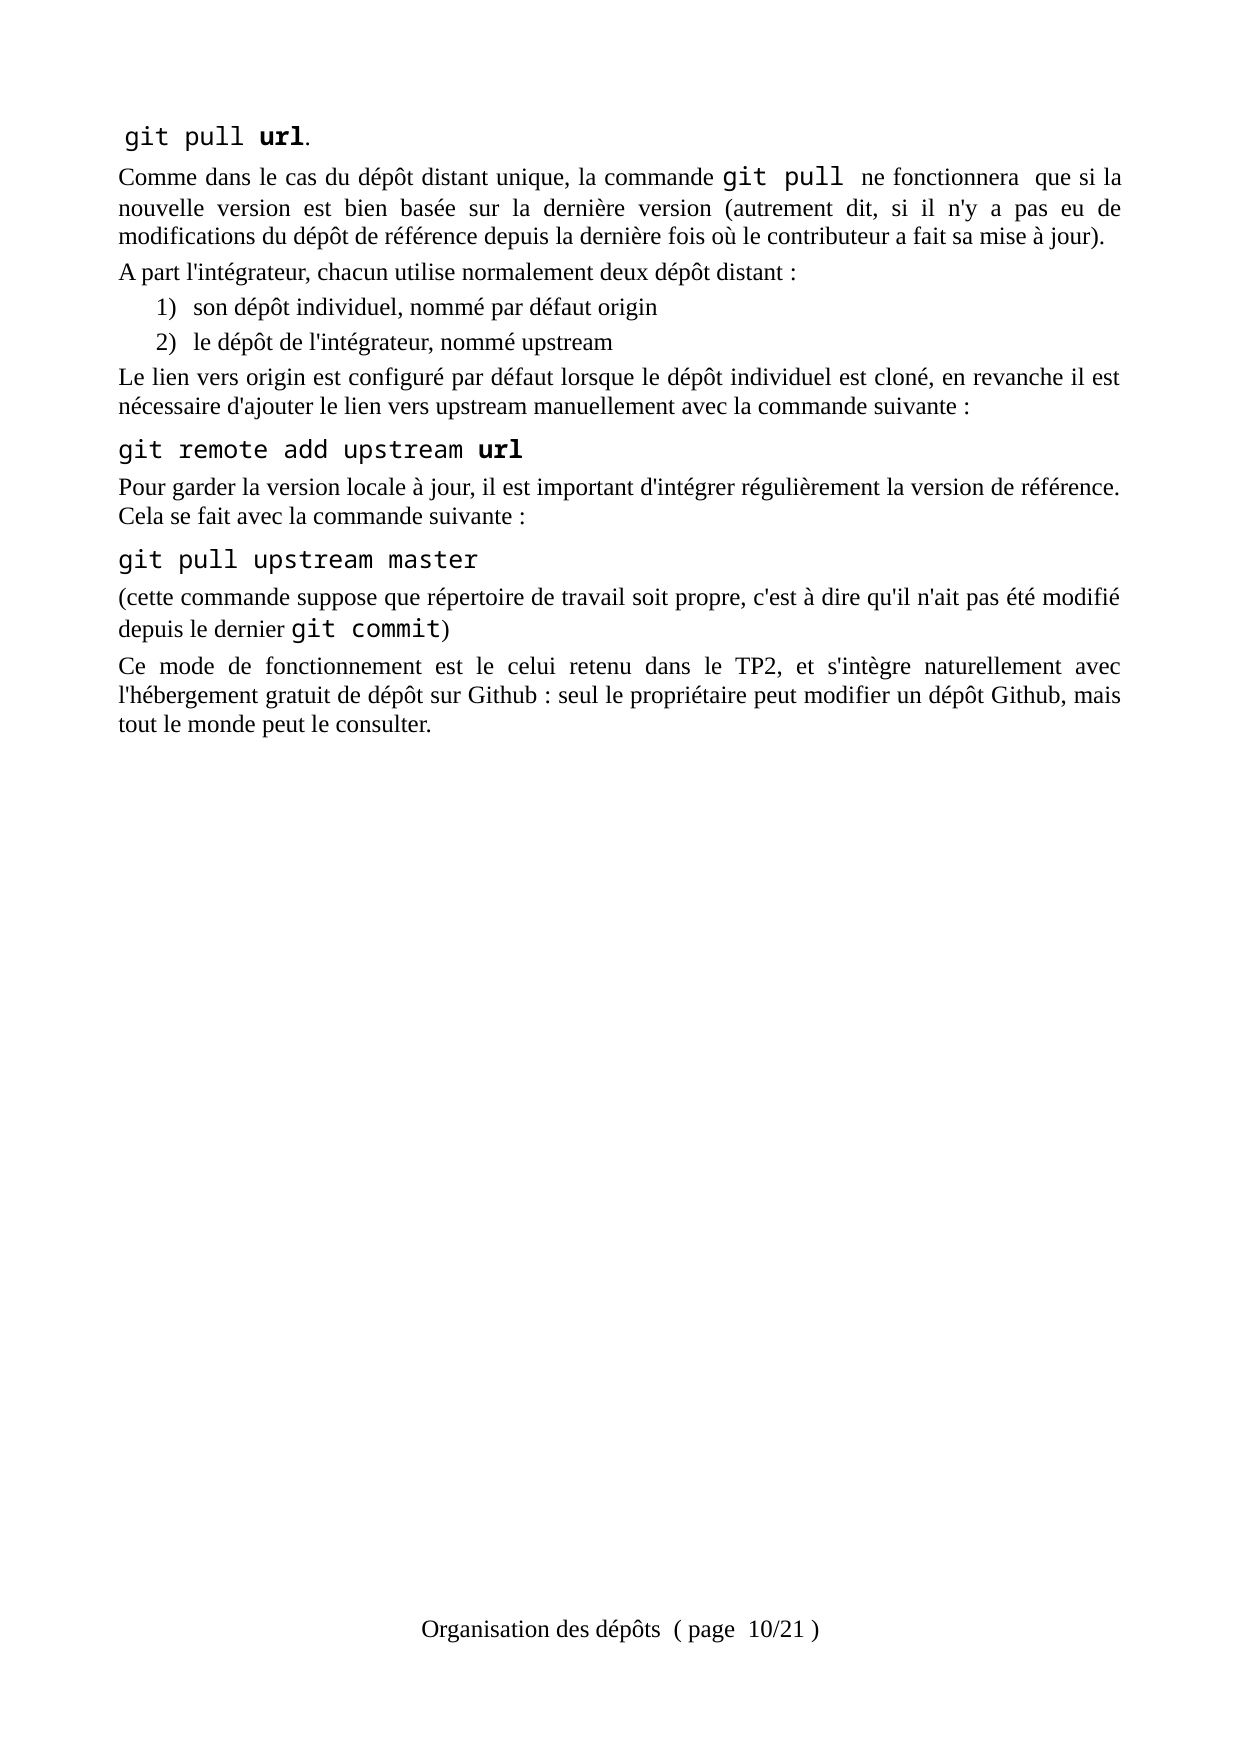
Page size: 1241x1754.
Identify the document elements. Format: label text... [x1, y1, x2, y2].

text Ce mode de fonctionnement est le celui retenu dans le TP2, et s'intègre naturellement avec l'hébergement gratuit de dépôt sur Github : seul le propriétaire peut modifier un dépôt Github, mais tout le monde peut le consulter. [118, 651, 1122, 738]
text git remote add upstream url [118, 432, 1122, 466]
text git pull url. [118, 118, 1122, 152]
list le dépôt de l'intégrateur, nommé upstream [156, 327, 1122, 356]
text Comme dans le cas du dépôt distant unique, la commande git pull ne fonctionnera que si la nouvelle version est bien basée sur la dernière version (autrement dit, si il n'y a pas eu de modifications du dépôt de référence depuis la dernière fois où le contributeur a fait sa mise à jour). [118, 159, 1122, 250]
text git pull upstream master [118, 542, 1122, 576]
text (cette commande suppose que répertoire de travail soit propre, c'est à dire qu'il n'ait pas été modifié depuis le dernier git commit) [118, 582, 1122, 645]
list son dépôt individuel, nommé par défaut origin [156, 292, 1122, 321]
text Pour garder la version locale à jour, il est important d'intégrer régulièrement la version de référence. Cela se fait avec la commande suivante : [118, 472, 1122, 530]
text A part l'intégrateur, chacun utilise normalement deux dépôt distant : [118, 257, 1122, 285]
text Le lien vers origin est configuré par défaut lorsque le dépôt individuel est cloné, en revanche il est nécessaire d'ajouter le lien vers upstream manuellement avec la commande suivante : [118, 362, 1122, 420]
